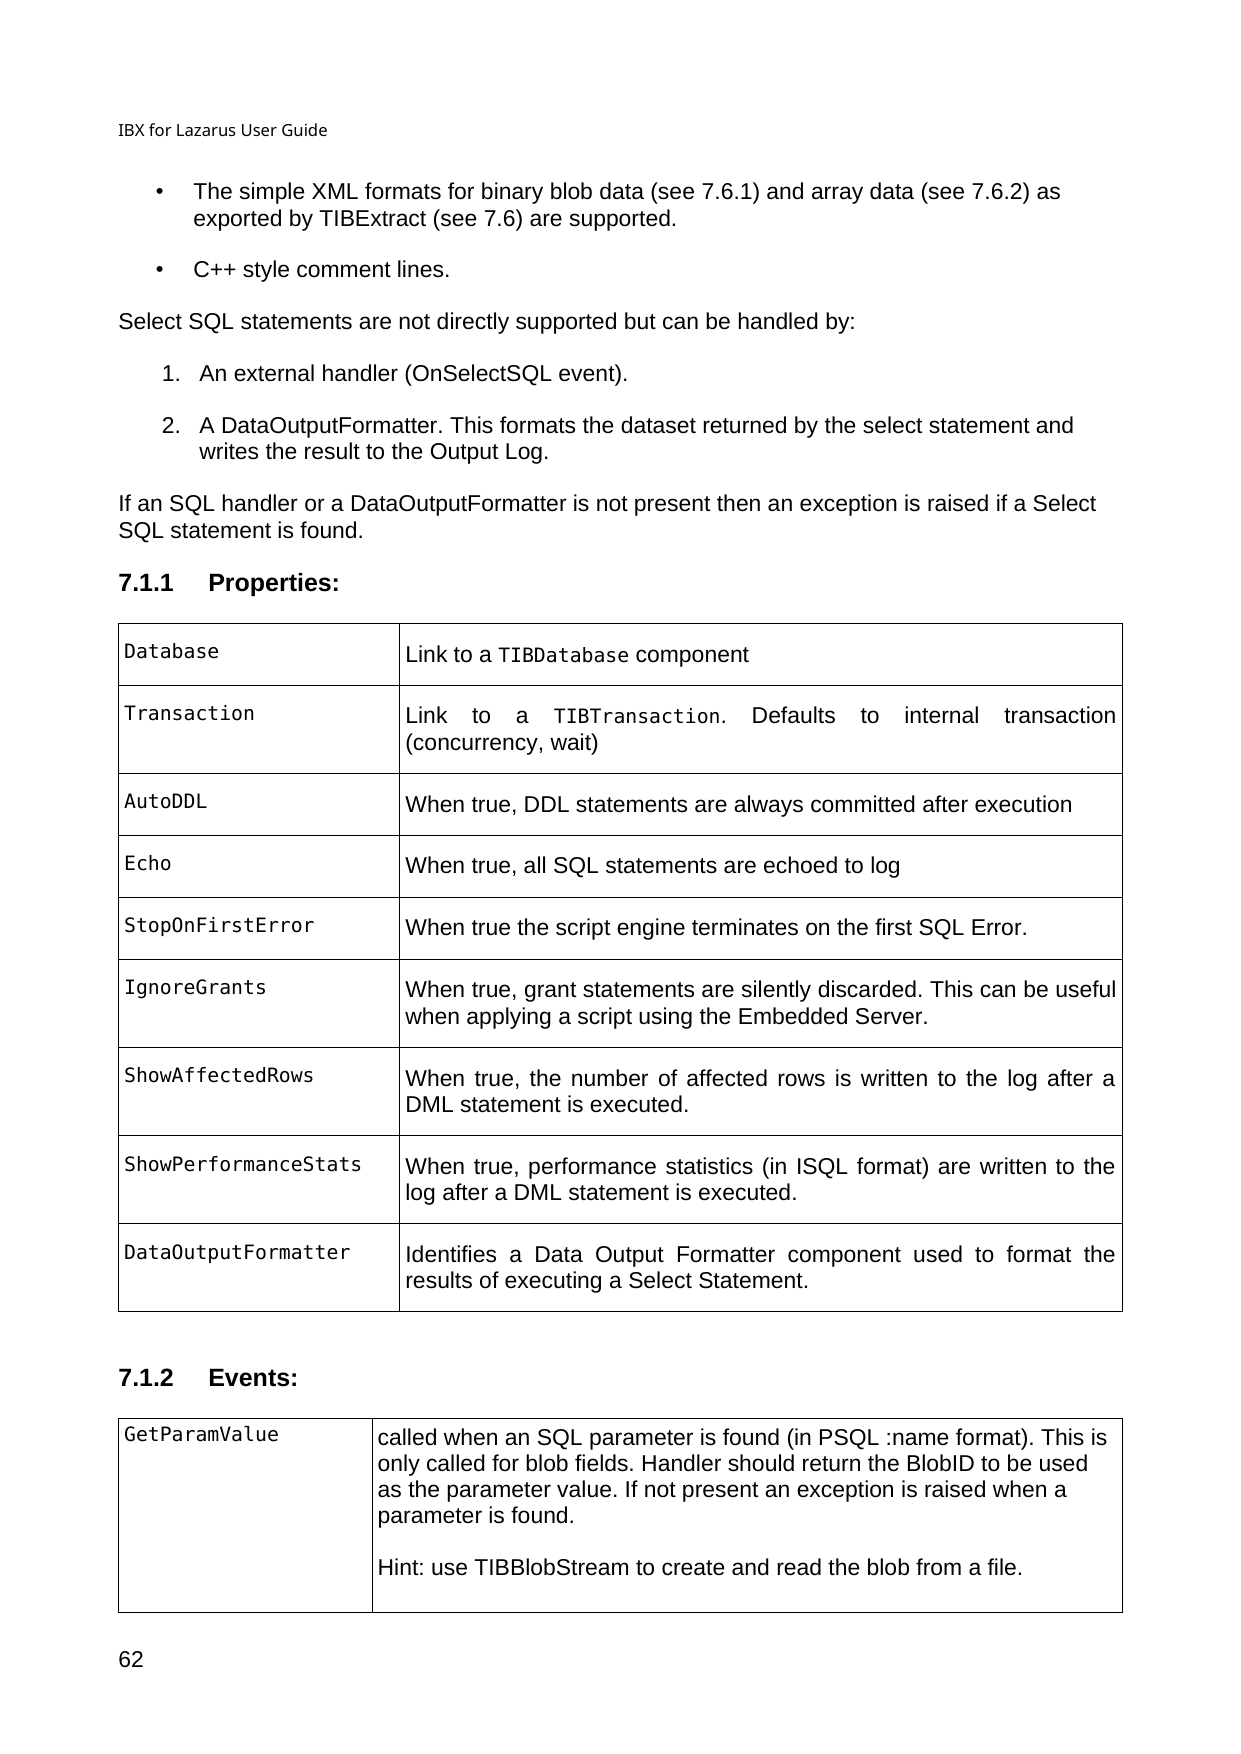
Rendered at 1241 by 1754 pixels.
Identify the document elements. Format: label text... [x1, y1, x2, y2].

subtitle Events: [118, 1363, 1122, 1392]
table_cell When true, the number of affected rows is written to the log after a DML statement is executed. [400, 1048, 1122, 1135]
table_header GetParamValue [119, 1419, 372, 1612]
table_cell When true, performance statistics (in ISQL format) are written to the log after a DML statement is executed. [400, 1136, 1122, 1223]
text Select SQL statements are not directly supported but can be handled by: [118, 308, 1122, 334]
table_cell Identifies a Data Output Formatter component used to format the results of executing a Select Statement. [400, 1224, 1122, 1311]
table_header Database [119, 624, 399, 684]
table_cell IgnoreGrants [119, 960, 399, 1047]
table_cell Link to a TIBTransaction. Defaults to internal transaction (concurrency, wait) [400, 686, 1122, 773]
table_header called when an SQL parameter is found (in PSQL :name format). This is only called for blob fields. Handler should return the BlobID to be used as the parameter value. If not present an exception is raised when a parameter is found. Hint: use TIBBlobStream to create and read the blob from a file. [373, 1419, 1122, 1612]
table_cell Echo [119, 836, 399, 897]
list A DataOutputFormatter. This formats the dataset returned by the select statement and writes the result to the Output Log. [162, 412, 1122, 465]
list An external handler (OnSelectSQL event). [162, 360, 1122, 386]
table_cell Transaction [119, 686, 399, 773]
table_cell DataOutputFormatter [119, 1224, 399, 1311]
table_cell When true, all SQL statements are echoed to log [400, 836, 1122, 897]
table_cell ShowAffectedRows [119, 1048, 399, 1135]
list The simple XML formats for binary blob data (see 7.6.1) and array data (see 7.6.2) as exported by TIBExtract (see 7.6) are supported. [156, 178, 1122, 231]
table_header Link to a TIBDatabase component [400, 624, 1122, 684]
table_cell When true the script engine terminates on the first SQL Error. [400, 898, 1122, 958]
list C++ style comment lines. [156, 256, 1122, 283]
table_cell StopOnFirstError [119, 898, 399, 958]
table_cell When true, DDL statements are always committed after execution [400, 774, 1122, 835]
text If an SQL handler or a DataOutputFormatter is not present then an exception is raised if a Select SQL statement is found. [118, 490, 1122, 543]
table_cell ShowPerformanceStats [119, 1136, 399, 1223]
table_cell AutoDDL [119, 774, 399, 835]
table_cell When true, grant statements are silently discarded. This can be useful when applying a script using the Embedded Server. [400, 960, 1122, 1047]
subtitle Properties: [118, 568, 1122, 597]
